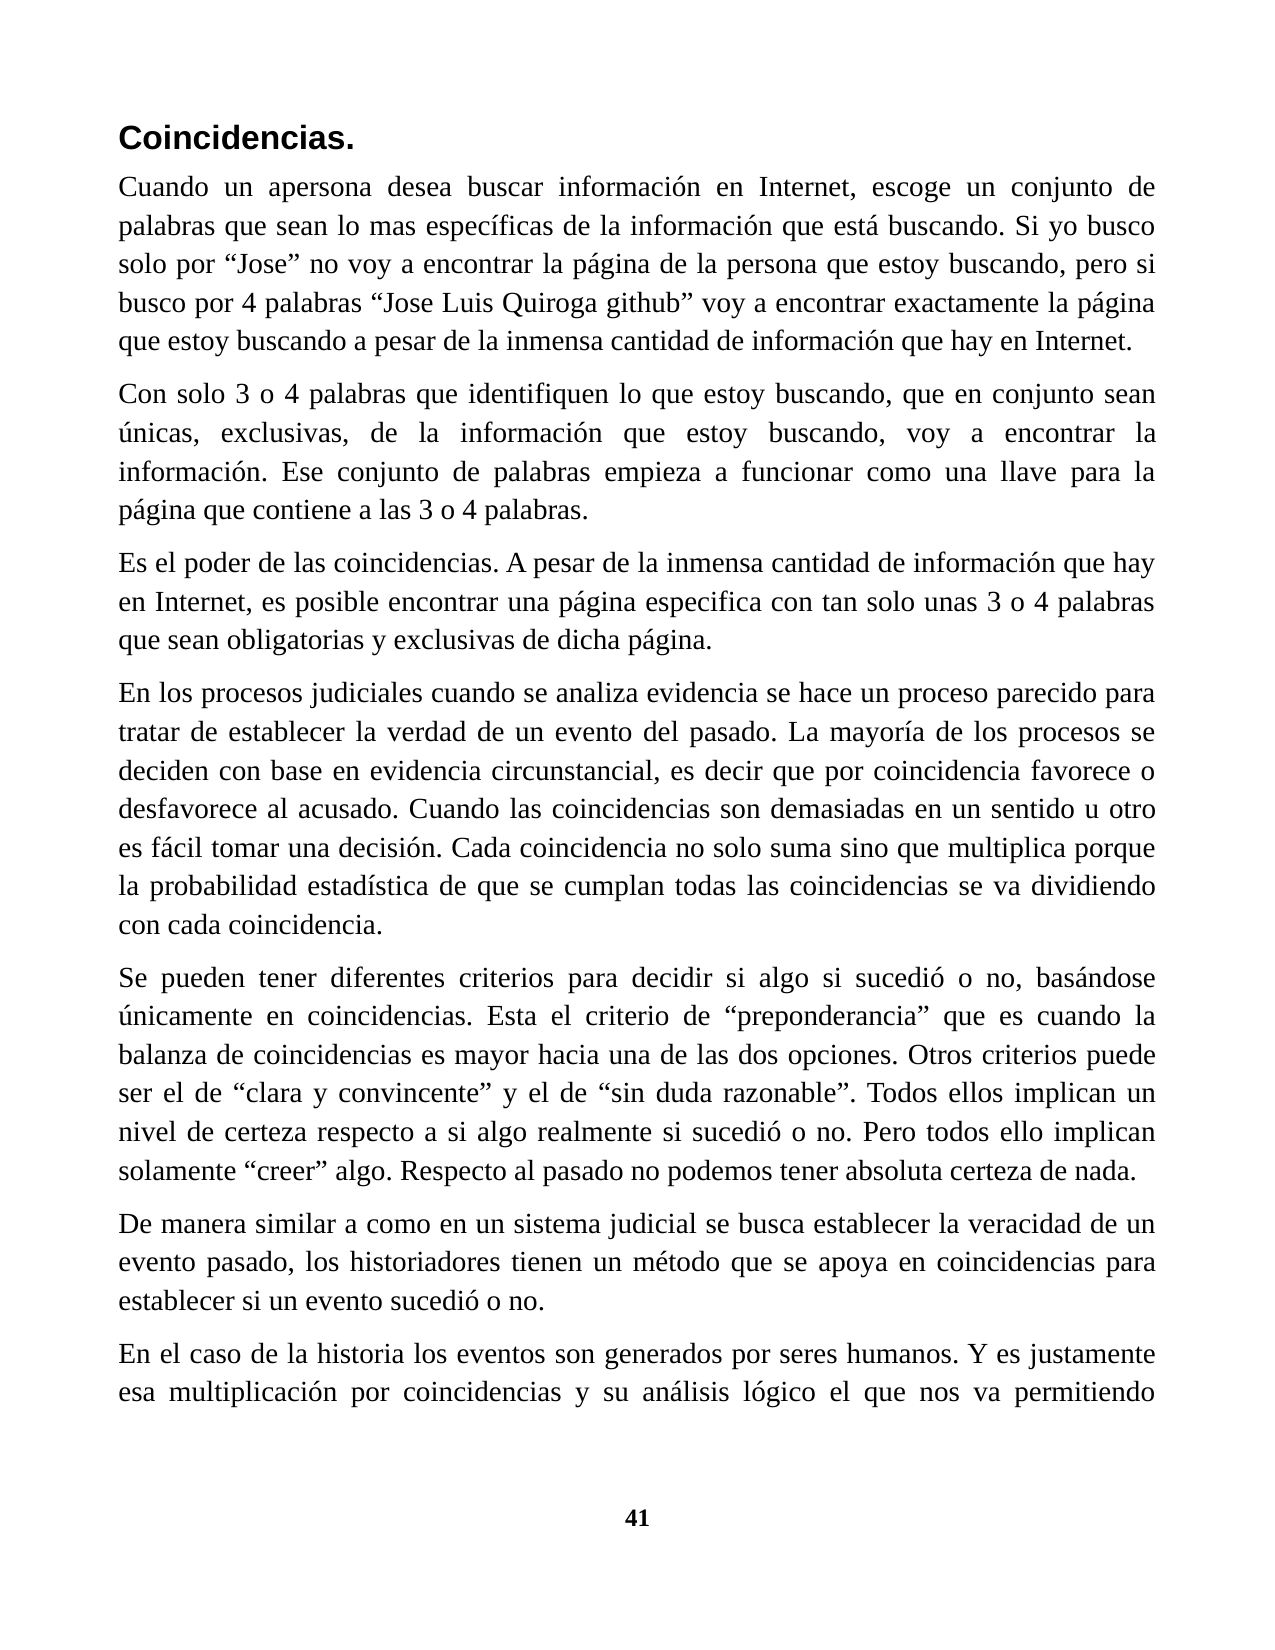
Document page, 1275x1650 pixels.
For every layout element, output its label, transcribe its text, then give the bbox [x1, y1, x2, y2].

text En los procesos judiciales cuando se analiza evidencia se hace un proceso parecido para tratar de establecer la verdad de un evento del pasado. La mayoría de los procesos se deciden con base en evidencia circunstancial, es decir que por coincidencia favorece o desfavorece al acusado. Cuando las coincidencias son demasiadas en un sentido u otro es fácil tomar una decisión. Cada coincidencia no solo suma sino que multiplica porque la probabilidad estadística de que se cumplan todas las coincidencias se va dividiendo con cada coincidencia. [118, 676, 1157, 940]
text Con solo 3 o 4 palabras que identifiquen lo que estoy buscando, que en conjunto sean únicas, exclusivas, de la información que estoy buscando, voy a encontrar la información. Ese conjunto de palabras empieza a funcionar como una llave para la página que contiene a las 3 o 4 palabras. [118, 377, 1157, 526]
text Es el poder de las coincidencias. A pesar de la inmensa cantidad de información que hay en Internet, es posible encontrar una página especifica con tan solo unas 3 o 4 palabras que sean obligatorias y exclusivas de dicha página. [118, 545, 1157, 656]
text Se pueden tener diferentes criterios para decidir si algo si sucedió o no, basándose únicamente en coincidencias. Esta el criterio de “preponderancia” que es cuando la balanza de coincidencias es mayor hacia una de las dos opciones. Otros criterios puede ser el de “clara y convincente” y el de “sin duda razonable”. Todos ellos implican un nivel de certeza respecto a si algo realmente si sucedió o no. Pero todos ello implican solamente “creer” algo. Respecto al pasado no podemos tener absoluta certeza de nada. [118, 960, 1157, 1186]
subtitle Coincidencias. [118, 118, 1157, 157]
text Cuando un apersona desea buscar información en Internet, escoge un conjunto de palabras que sean lo mas específicas de la información que está buscando. Si yo busco solo por “Jose” no voy a encontrar la página de la persona que estoy buscando, pero si busco por 4 palabras “Jose Luis Quiroga github” voy a encontrar exactamente la página que estoy buscando a pesar de la inmensa cantidad de información que hay en Internet. [118, 169, 1157, 357]
text De manera similar a como en un sistema judicial se busca establecer la veracidad de un evento pasado, los historiadores tienen un método que se apoya en coincidencias para establecer si un evento sucedió o no. [118, 1206, 1157, 1316]
text En el caso de la historia los eventos son generados por seres humanos. Y es justamente esa multiplicación por coincidencias y su análisis lógico el que nos va permitiendo [118, 1336, 1157, 1408]
